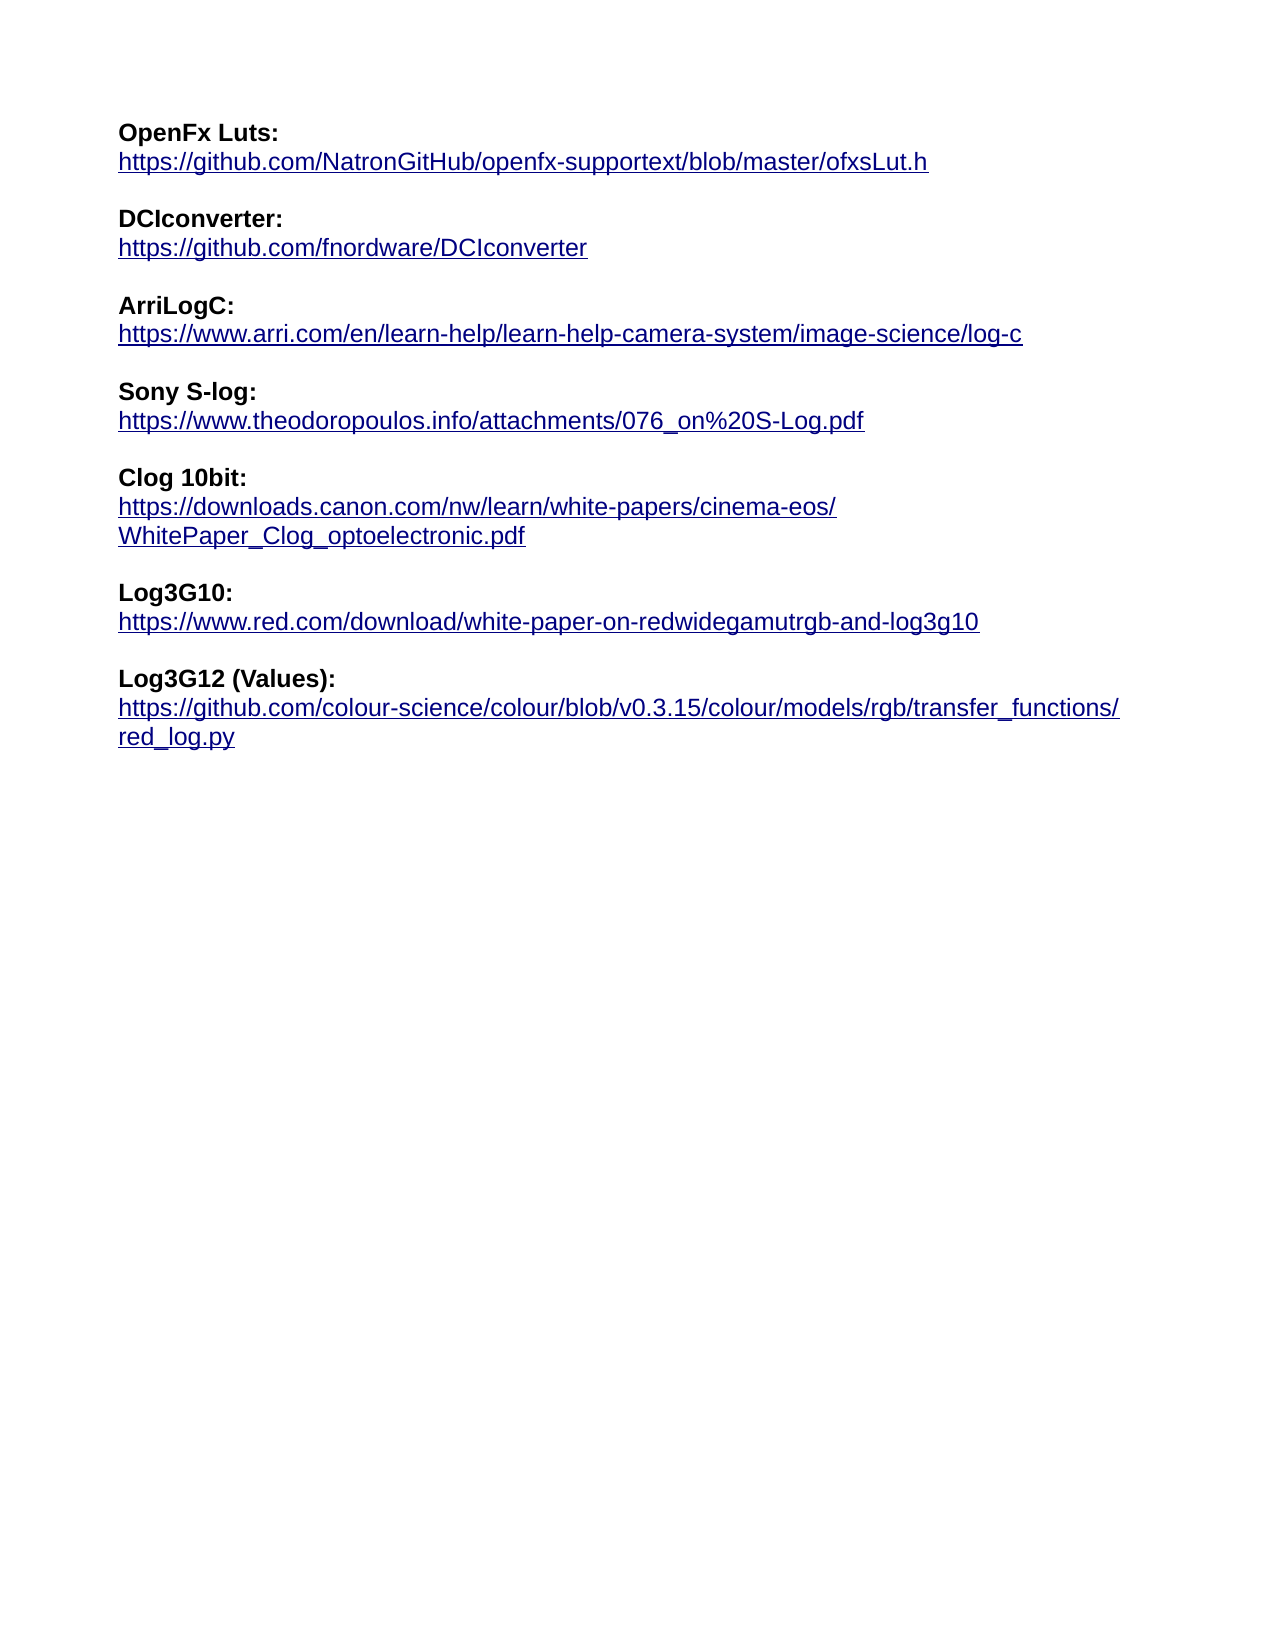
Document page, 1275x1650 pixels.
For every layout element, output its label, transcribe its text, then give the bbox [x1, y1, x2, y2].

text Sony S-log: [118, 377, 1157, 406]
text https://github.com/colour-science/colour/blob/v0.3.15/colour/models/rgb/transfer_functions/red_log.py [118, 693, 1157, 751]
text https://downloads.canon.com/nw/learn/white-papers/cinema-eos/WhitePaper_Clog_optoelectronic.pdf [118, 492, 1157, 549]
text Clog 10bit: [118, 463, 1157, 492]
text https://www.arri.com/en/learn-help/learn-help-camera-system/image-science/log-c [118, 319, 1157, 348]
text https://github.com/NatronGitHub/openfx-supportext/blob/master/ofxsLut.h [118, 147, 1157, 176]
text https://github.com/fnordware/DCIconverter [118, 233, 1157, 262]
text ArriLogC: [118, 291, 1157, 319]
text https://www.red.com/download/white-paper-on-redwidegamutrgb-and-log3g10 [118, 607, 1157, 636]
text Log3G12 (Values): [118, 664, 1157, 693]
text Log3G10: [118, 578, 1157, 607]
text https://www.theodoropoulos.info/attachments/076_on%20S-Log.pdf [118, 406, 1157, 434]
text OpenFx Luts: [118, 118, 1157, 147]
text DCIconverter: [118, 204, 1157, 233]
